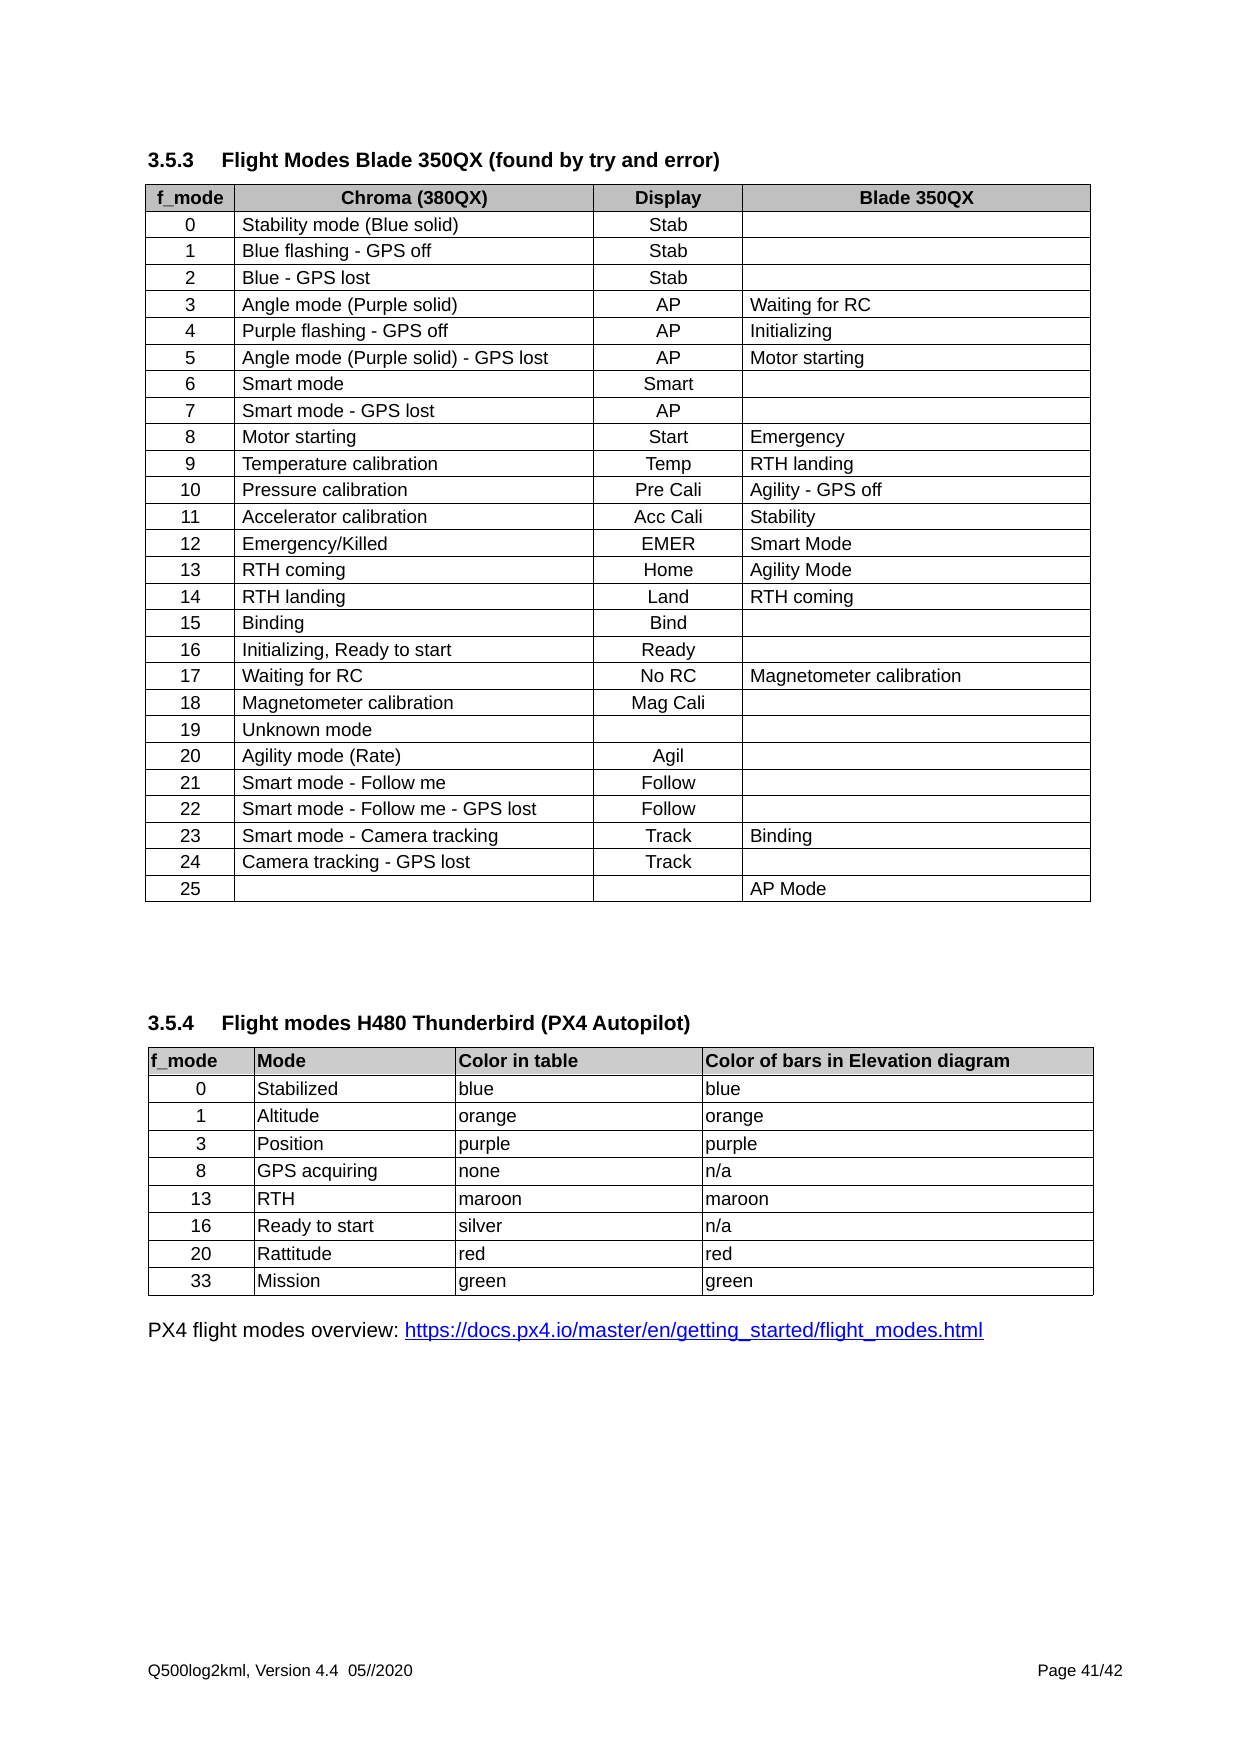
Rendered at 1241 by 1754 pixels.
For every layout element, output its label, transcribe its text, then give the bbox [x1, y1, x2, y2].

table_cell RTH coming [235, 557, 593, 582]
table_cell Agil [594, 743, 742, 768]
table_cell Blue - GPS lost [235, 265, 593, 290]
table_cell blue [456, 1076, 702, 1102]
table_cell Emergency/Killed [235, 530, 593, 556]
table_cell Stab [594, 265, 742, 290]
table_cell 3 [149, 1131, 254, 1157]
table_cell Binding [743, 823, 1090, 848]
table_cell [743, 371, 1090, 397]
table_cell EMER [594, 530, 742, 556]
table_cell 24 [146, 849, 234, 875]
table_cell [743, 610, 1090, 636]
table_cell n/a [703, 1213, 1093, 1239]
table_cell Track [594, 849, 742, 875]
table_cell Smart mode - GPS lost [235, 398, 593, 423]
table_cell Magnetometer calibration [235, 690, 593, 715]
table_cell Unknown mode [235, 716, 593, 742]
table_cell GPS acquiring [255, 1158, 455, 1184]
table_cell Agility - GPS off [743, 477, 1090, 503]
table_cell maroon [703, 1186, 1093, 1212]
table_cell 18 [146, 690, 234, 715]
table_cell red [456, 1241, 702, 1267]
table_cell Start [594, 424, 742, 450]
table_cell 10 [146, 477, 234, 503]
table_cell purple [456, 1131, 702, 1157]
table_cell orange [456, 1103, 702, 1129]
table_cell 3 [146, 291, 234, 317]
table_cell No RC [594, 663, 742, 689]
table_cell Bind [594, 610, 742, 636]
table_cell 16 [149, 1213, 254, 1239]
table_cell Motor starting [743, 345, 1090, 370]
table_cell [594, 716, 742, 742]
table_cell 1 [149, 1103, 254, 1129]
subtitle Flight Modes Blade 350QX (found by try and error) [148, 148, 1093, 172]
table_cell Mag Cali [594, 690, 742, 715]
table_cell Follow [594, 796, 742, 822]
table_cell Pressure calibration [235, 477, 593, 503]
table_cell purple [703, 1131, 1093, 1157]
table_header Mode [255, 1048, 455, 1074]
table_cell 15 [146, 610, 234, 636]
table_cell Temp [594, 451, 742, 476]
table_cell RTH coming [743, 584, 1090, 609]
table_cell Smart mode [235, 371, 593, 397]
table_cell Stabilized [255, 1076, 455, 1102]
table_cell [743, 690, 1090, 715]
table_cell none [456, 1158, 702, 1184]
table_cell 12 [146, 530, 234, 556]
table_cell [743, 637, 1090, 662]
table_cell RTH landing [235, 584, 593, 609]
table_cell Stability mode (Blue solid) [235, 212, 593, 237]
table_cell Stab [594, 238, 742, 264]
table_cell 14 [146, 584, 234, 609]
table_cell AP [594, 345, 742, 370]
table_cell 8 [146, 424, 234, 450]
table_cell green [703, 1268, 1093, 1294]
table_cell RTH [255, 1186, 455, 1212]
table_cell AP [594, 291, 742, 317]
table_cell 2 [146, 265, 234, 290]
table_cell 19 [146, 716, 234, 742]
table_cell Follow [594, 770, 742, 795]
table_cell Pre Cali [594, 477, 742, 503]
table_header Color of bars in Elevation diagram [703, 1048, 1093, 1074]
table_header Blade 350QX [743, 185, 1090, 211]
table_cell 25 [146, 876, 234, 901]
table_header Chroma (380QX) [235, 185, 593, 211]
subtitle Flight modes H480 Thunderbird (PX4 Autopilot) [148, 1011, 1093, 1034]
table_cell AP Mode [743, 876, 1090, 901]
table_cell 1 [146, 238, 234, 264]
table_header f_mode [149, 1048, 254, 1074]
table_cell Binding [235, 610, 593, 636]
table_cell Magnetometer calibration [743, 663, 1090, 689]
table_cell red [703, 1241, 1093, 1267]
table_cell 17 [146, 663, 234, 689]
table_cell Land [594, 584, 742, 609]
table_cell AP [594, 318, 742, 343]
table_cell Waiting for RC [743, 291, 1090, 317]
table_cell Temperature calibration [235, 451, 593, 476]
table_cell Stab [594, 212, 742, 237]
table_cell 20 [146, 743, 234, 768]
table_cell Waiting for RC [235, 663, 593, 689]
table_cell Ready [594, 637, 742, 662]
table_cell silver [456, 1213, 702, 1239]
table_cell Smart mode - Follow me - GPS lost [235, 796, 593, 822]
table_cell Track [594, 823, 742, 848]
table_cell [743, 849, 1090, 875]
table_cell 13 [146, 557, 234, 582]
table_cell [594, 876, 742, 901]
table_cell [743, 398, 1090, 423]
table_cell 8 [149, 1158, 254, 1184]
table_cell maroon [456, 1186, 702, 1212]
table_cell 4 [146, 318, 234, 343]
text PX4 flight modes overview: https://docs.px4.io/master/en/getting_started/flight_modes.html [148, 1318, 1093, 1342]
table_cell Agility mode (Rate) [235, 743, 593, 768]
table_cell [743, 212, 1090, 237]
table_cell 0 [149, 1076, 254, 1102]
table_cell Accelerator calibration [235, 504, 593, 529]
table_cell green [456, 1268, 702, 1294]
table_cell Ready to start [255, 1213, 455, 1239]
table_cell 0 [146, 212, 234, 237]
table_header f_mode [146, 185, 234, 211]
table_cell blue [703, 1076, 1093, 1102]
table_cell Purple flashing - GPS off [235, 318, 593, 343]
table_cell Motor starting [235, 424, 593, 450]
table_cell 16 [146, 637, 234, 662]
table_cell Smart mode - Camera tracking [235, 823, 593, 848]
table_cell [743, 796, 1090, 822]
table_cell [743, 716, 1090, 742]
table_cell Rattitude [255, 1241, 455, 1267]
table_cell 11 [146, 504, 234, 529]
table_cell Camera tracking - GPS lost [235, 849, 593, 875]
table_cell [743, 743, 1090, 768]
table_cell Altitude [255, 1103, 455, 1129]
table_cell [743, 238, 1090, 264]
table_cell Smart mode - Follow me [235, 770, 593, 795]
table_cell Initializing, Ready to start [235, 637, 593, 662]
table_cell Mission [255, 1268, 455, 1294]
table_cell Smart Mode [743, 530, 1090, 556]
table_cell 22 [146, 796, 234, 822]
table_cell Agility Mode [743, 557, 1090, 582]
table_cell [743, 770, 1090, 795]
table_cell 6 [146, 371, 234, 397]
table_cell 5 [146, 345, 234, 370]
table_cell Angle mode (Purple solid) - GPS lost [235, 345, 593, 370]
table_cell Initializing [743, 318, 1090, 343]
table_cell n/a [703, 1158, 1093, 1184]
table_cell Emergency [743, 424, 1090, 450]
table_cell Smart [594, 371, 742, 397]
table_cell 23 [146, 823, 234, 848]
table_cell 13 [149, 1186, 254, 1212]
table_cell Position [255, 1131, 455, 1157]
table_header Display [594, 185, 742, 211]
table_cell Stability [743, 504, 1090, 529]
table_cell orange [703, 1103, 1093, 1129]
table_cell [743, 265, 1090, 290]
table_cell 33 [149, 1268, 254, 1294]
table_cell 7 [146, 398, 234, 423]
table_cell Acc Cali [594, 504, 742, 529]
table_cell Home [594, 557, 742, 582]
table_cell 21 [146, 770, 234, 795]
table_cell 20 [149, 1241, 254, 1267]
table_header Color in table [456, 1048, 702, 1074]
table_cell [235, 876, 593, 901]
table_cell AP [594, 398, 742, 423]
table_cell RTH landing [743, 451, 1090, 476]
table_cell Angle mode (Purple solid) [235, 291, 593, 317]
table_cell 9 [146, 451, 234, 476]
table_cell Blue flashing - GPS off [235, 238, 593, 264]
